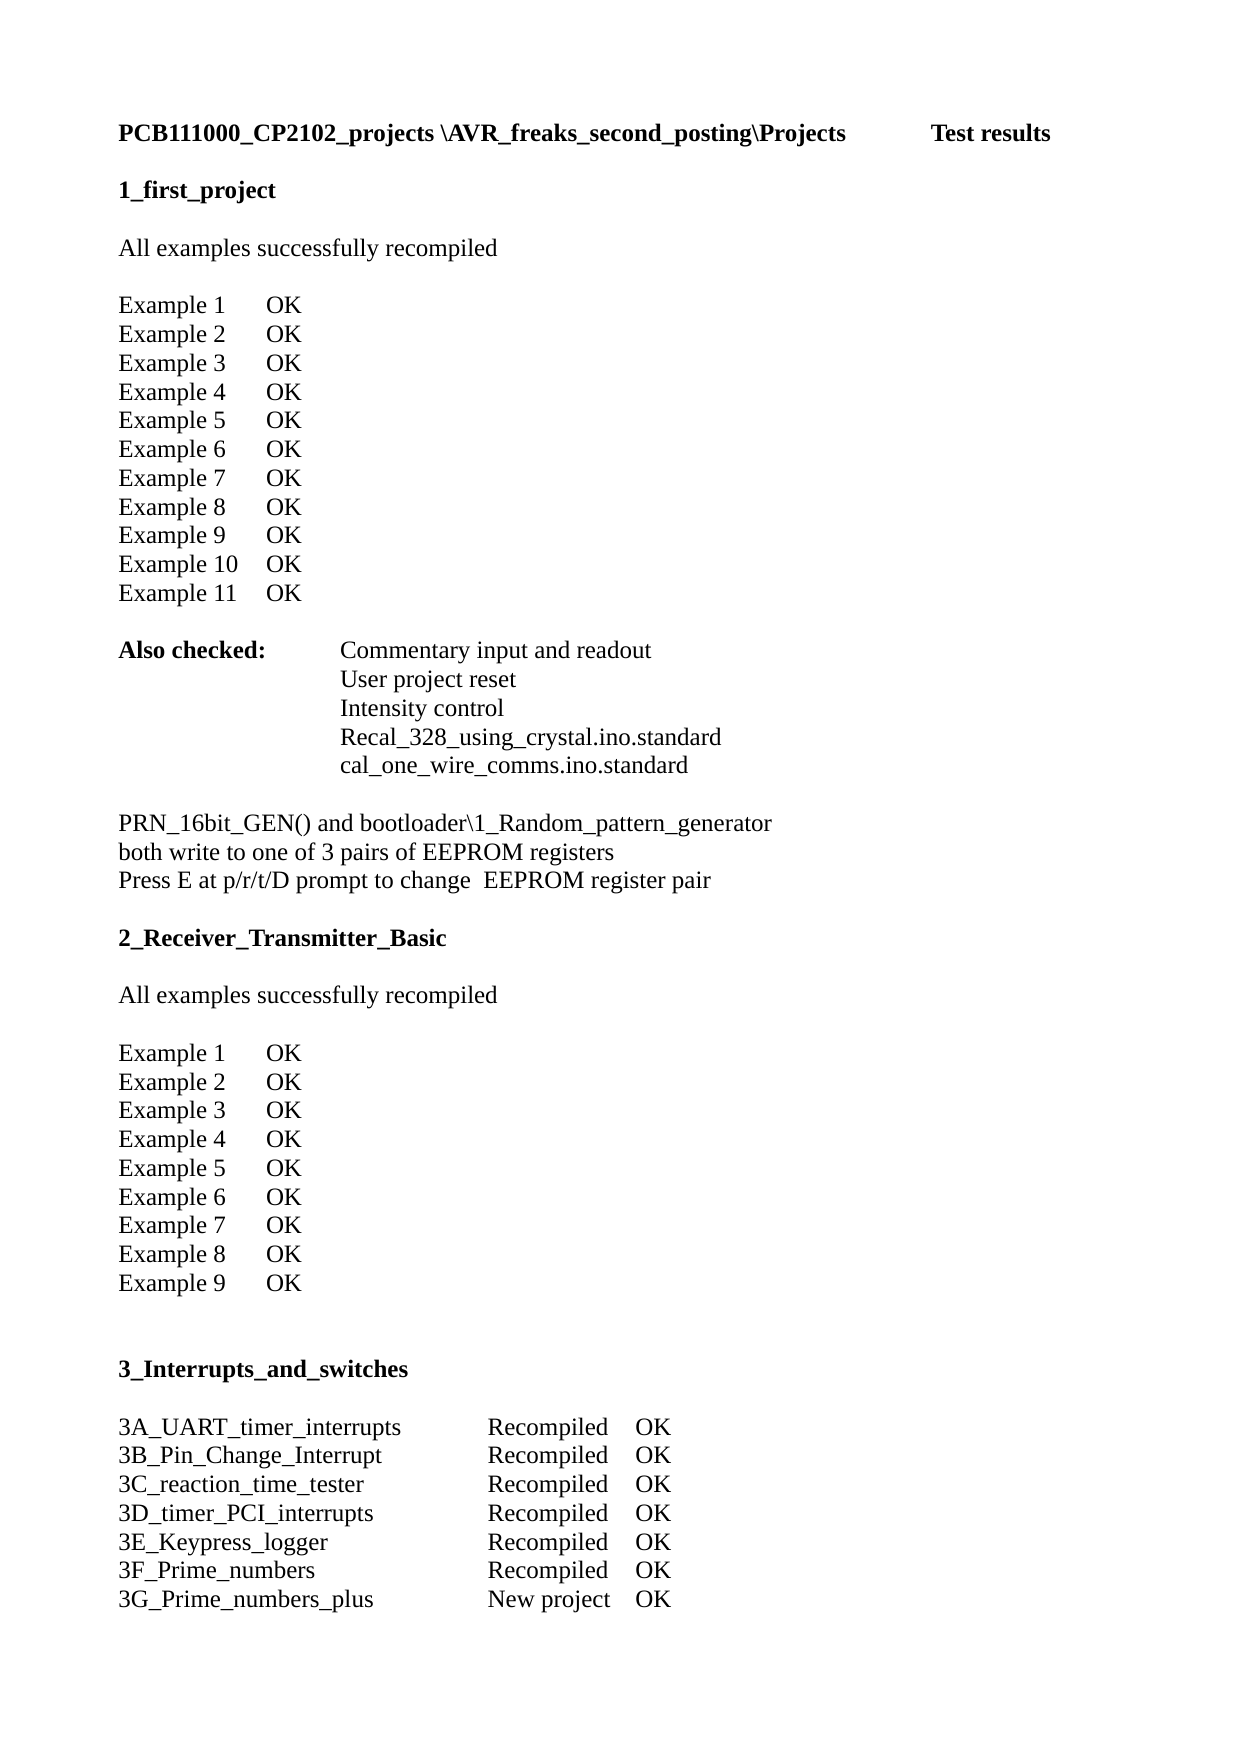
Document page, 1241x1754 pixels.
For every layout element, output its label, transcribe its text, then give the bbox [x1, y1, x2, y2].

text Example 5 OK [118, 406, 1122, 434]
text cal_one_wire_comms.ino.standard [118, 751, 1122, 779]
text Press E at p/r/t/D prompt to change EEPROM register pair [118, 866, 1122, 894]
text 3G_Prime_numbers_plus New project OK [118, 1584, 1122, 1613]
text 3B_Pin_Change_Interrupt Recompiled OK [118, 1441, 1122, 1469]
text Recal_328_using_crystal.ino.standard [118, 722, 1122, 751]
text PRN_16bit_GEN() and bootloader\1_Random_pattern_generator [118, 808, 1122, 837]
text Example 4 OK [118, 377, 1122, 406]
text Example 10 OK [118, 549, 1122, 578]
text Example 3 OK [118, 348, 1122, 377]
text Example 1 OK [118, 1038, 1122, 1067]
text 3A_UART_timer_interrupts Recompiled OK [118, 1412, 1122, 1441]
text PCB111000_CP2102_projects \AVR_freaks_second_posting\Projects Test results [118, 118, 1122, 147]
text both write to one of 3 pairs of EEPROM registers [118, 837, 1122, 866]
text User project reset [118, 664, 1122, 693]
text Example 11 OK [118, 578, 1122, 607]
text 1_first_project [118, 176, 1122, 204]
text Example 2 OK [118, 1067, 1122, 1096]
text Example 8 OK [118, 492, 1122, 521]
text Example 8 OK [118, 1239, 1122, 1268]
text Example 9 OK [118, 521, 1122, 549]
text Also checked: Commentary input and readout [118, 636, 1122, 664]
text Example 6 OK [118, 434, 1122, 463]
text All examples successfully recompiled [118, 981, 1122, 1009]
text Example 2 OK [118, 319, 1122, 348]
text Intensity control [118, 693, 1122, 722]
text Example 4 OK [118, 1124, 1122, 1153]
text 3D_timer_PCI_interrupts Recompiled OK [118, 1498, 1122, 1527]
text Example 7 OK [118, 463, 1122, 492]
text Example 5 OK [118, 1153, 1122, 1182]
text 2_Receiver_Transmitter_Basic [118, 923, 1122, 952]
text 3E_Keypress_logger Recompiled OK [118, 1527, 1122, 1556]
text All examples successfully recompiled [118, 233, 1122, 262]
text Example 3 OK [118, 1096, 1122, 1124]
text 3_Interrupts_and_switches [118, 1354, 1122, 1383]
text 3F_Prime_numbers Recompiled OK [118, 1556, 1122, 1584]
text Example 6 OK [118, 1182, 1122, 1211]
text 3C_reaction_time_tester Recompiled OK [118, 1469, 1122, 1498]
text Example 7 OK [118, 1211, 1122, 1239]
text Example 1 OK [118, 291, 1122, 319]
text Example 9 OK [118, 1268, 1122, 1297]
